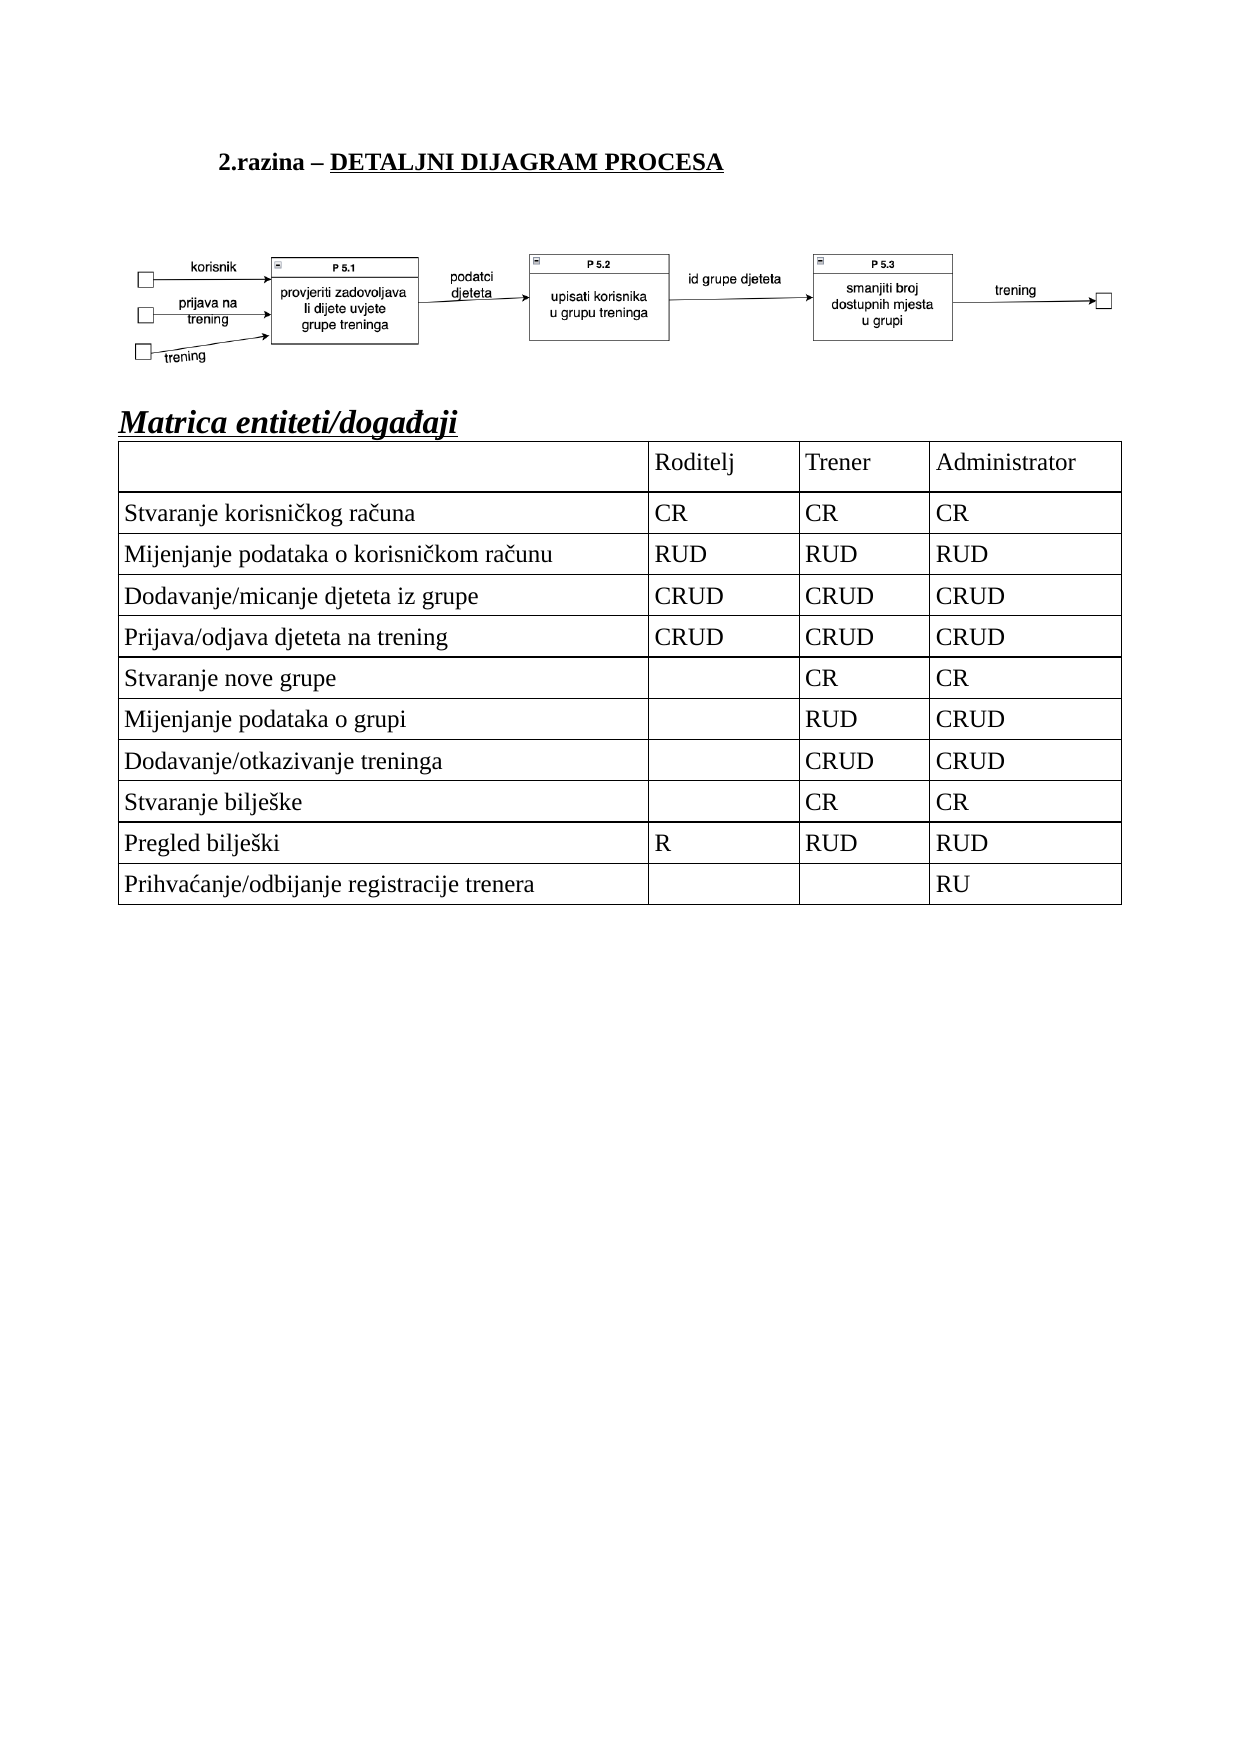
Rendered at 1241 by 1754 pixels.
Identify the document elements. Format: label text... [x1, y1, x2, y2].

table_cell Prihvaćanje/odbijanje registracije trenera [119, 864, 648, 904]
table_cell RUD [800, 823, 929, 863]
table_cell RUD [800, 534, 929, 574]
table_cell CRUD [649, 616, 799, 656]
table_header Trener [800, 442, 929, 491]
table_cell CRUD [930, 575, 1121, 615]
table_header Roditelj [649, 442, 799, 491]
table_cell CR [930, 493, 1121, 533]
table_cell CRUD [930, 616, 1121, 656]
text 2.razina – DETALJNI DIJAGRAM PROCESA [118, 147, 1122, 176]
table_cell CR [800, 493, 929, 533]
table_cell Stvaranje korisničkog računa [119, 493, 648, 533]
table_cell CR [800, 658, 929, 698]
table_cell R [649, 823, 799, 863]
table_cell Dodavanje/otkazivanje treninga [119, 740, 648, 780]
table_cell [800, 864, 929, 904]
table_cell [649, 699, 799, 739]
table_cell CRUD [800, 740, 929, 780]
table_cell RUD [930, 534, 1121, 574]
table_cell Stvaranje nove grupe [119, 658, 648, 698]
table_cell RUD [800, 699, 929, 739]
table_cell [649, 658, 799, 698]
table_cell [649, 781, 799, 821]
table_cell CRUD [930, 699, 1121, 739]
table_cell Prijava/odjava djeteta na trening [119, 616, 648, 656]
table_cell CR [649, 493, 799, 533]
table_cell CRUD [800, 575, 929, 615]
text Matrica entiteti/događaji [118, 402, 1122, 441]
table_cell Mijenjanje podataka o korisničkom računu [119, 534, 648, 574]
table_cell CR [800, 781, 929, 821]
table_header Administrator [930, 442, 1121, 491]
table_cell Mijenjanje podataka o grupi [119, 699, 648, 739]
table_cell CRUD [930, 740, 1121, 780]
table_cell Dodavanje/micanje djeteta iz grupe [119, 575, 648, 615]
table_cell Stvaranje bilješke [119, 781, 648, 821]
table_cell RUD [649, 534, 799, 574]
table_cell CR [930, 658, 1121, 698]
table_cell RU [930, 864, 1121, 904]
table_cell [649, 864, 799, 904]
table_cell CRUD [649, 575, 799, 615]
table_cell CRUD [800, 616, 929, 656]
table_header [119, 442, 648, 491]
table_cell RUD [930, 823, 1121, 863]
table_cell Pregled bilješki [119, 823, 648, 863]
table_cell [649, 740, 799, 780]
picture [118, 233, 1123, 374]
table_cell CR [930, 781, 1121, 821]
